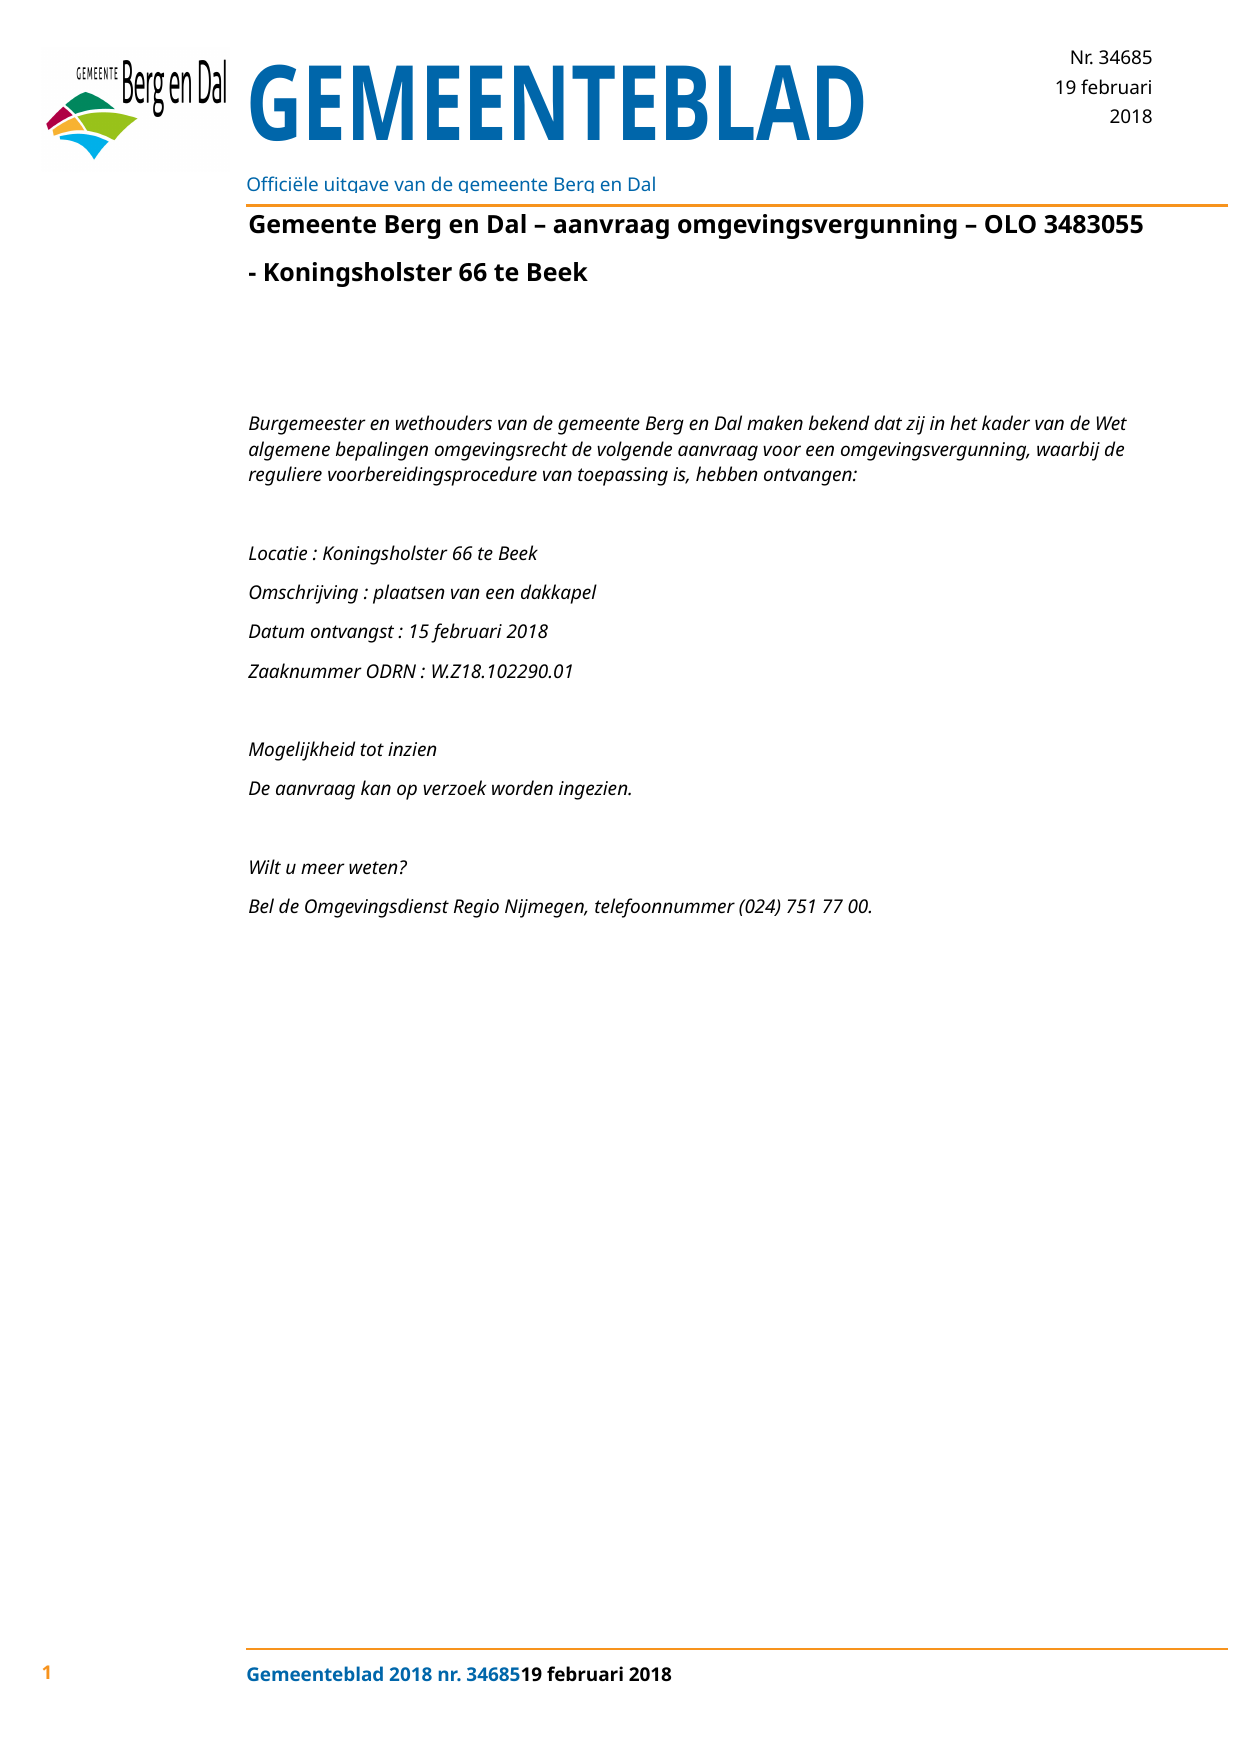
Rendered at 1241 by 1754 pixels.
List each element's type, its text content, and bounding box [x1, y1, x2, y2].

text Mogelijkheid tot inzien [248, 736, 1152, 762]
text Wilt u meer weten? [248, 854, 1152, 880]
text Burgemeester en wethouders van de gemeente Berg en Dal maken bekend dat zij in het kader van de Wet algemene bepalingen omgevingsrecht de volgende aanvraag voor een omgevingsvergunning, waarbij de reguliere voorbereidingsprocedure van toepassing is, hebben ontvangen: [248, 410, 1152, 487]
text Gemeente Berg en Dal – aanvraag omgevingsvergunning – OLO 3483055 - Koningsholster 66 te Beek [248, 207, 1152, 288]
text Bel de Omgevingsdienst Regio Nijmegen, telefoonnummer (024) 751 77 00. [248, 893, 1152, 919]
text Zaaknummer ODRN : W.Z18.102290.01 [248, 658, 1152, 683]
text Omschrijving : plaatsen van een dakkapel [248, 579, 1152, 605]
text Datum ontvangst : 15 februari 2018 [248, 618, 1152, 644]
picture [41, 47, 231, 172]
text Locatie : Koningsholster 66 te Beek [248, 540, 1152, 566]
text De aanvraag kan op verzoek worden ingezien. [248, 776, 1152, 801]
